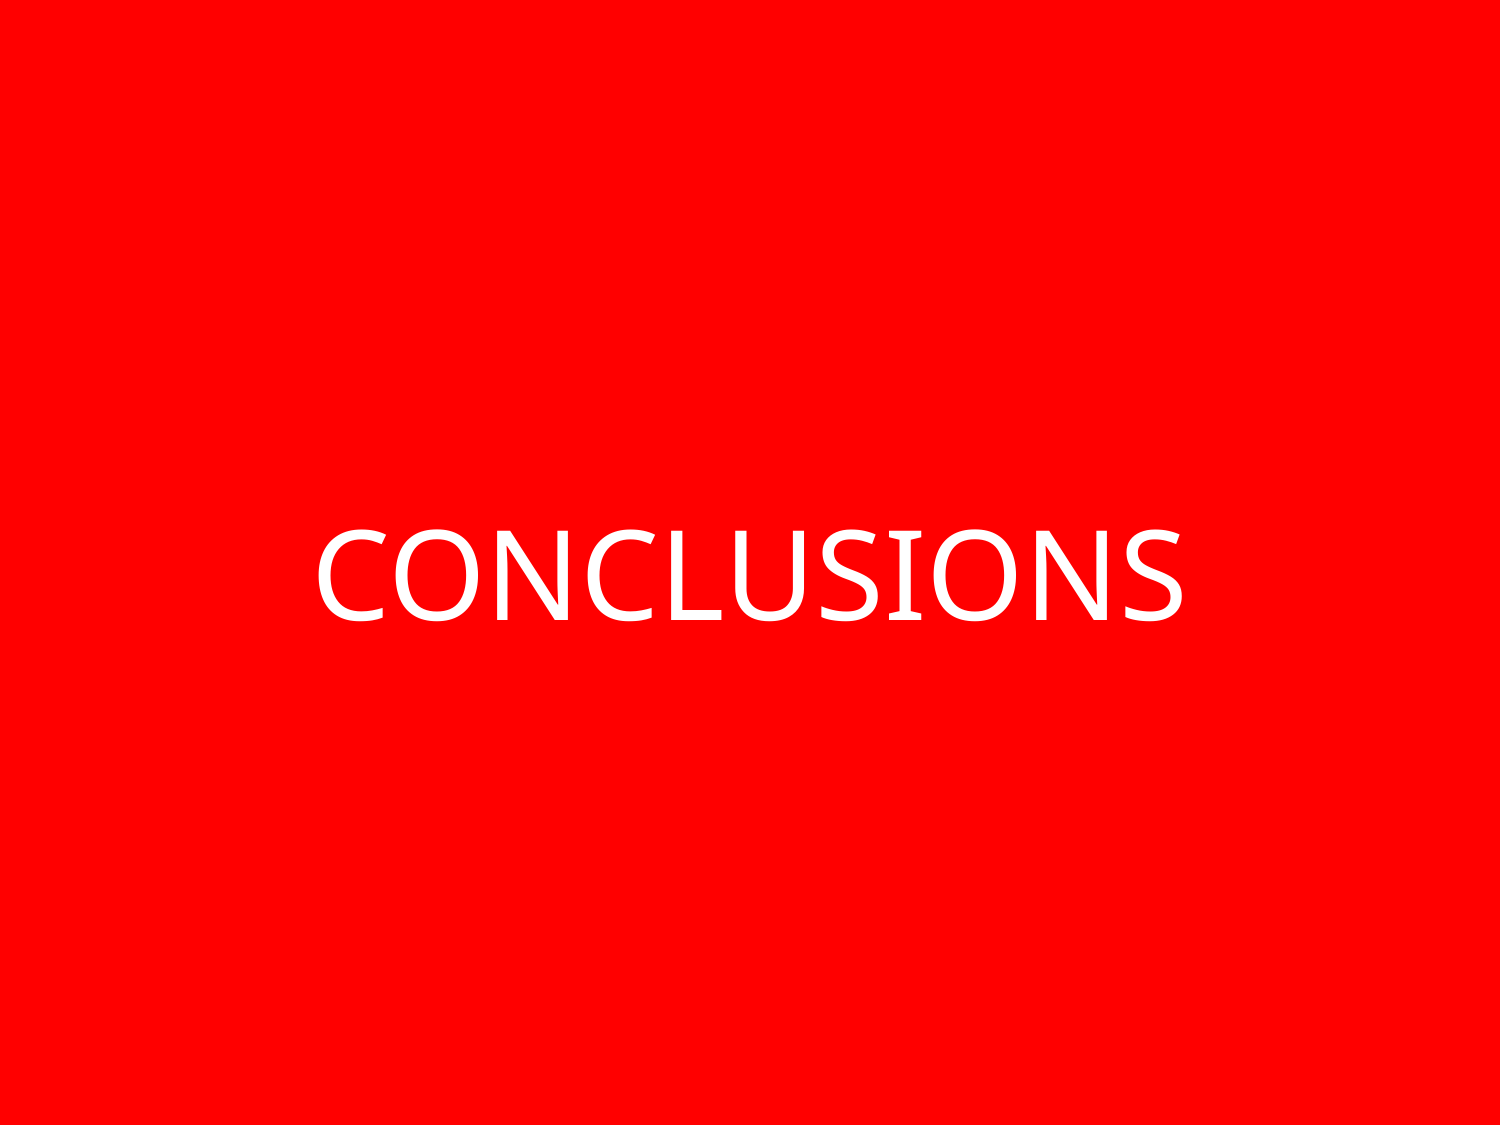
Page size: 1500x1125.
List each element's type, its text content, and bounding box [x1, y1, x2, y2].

list CONCLUSIONS [0, 487, 1500, 781]
